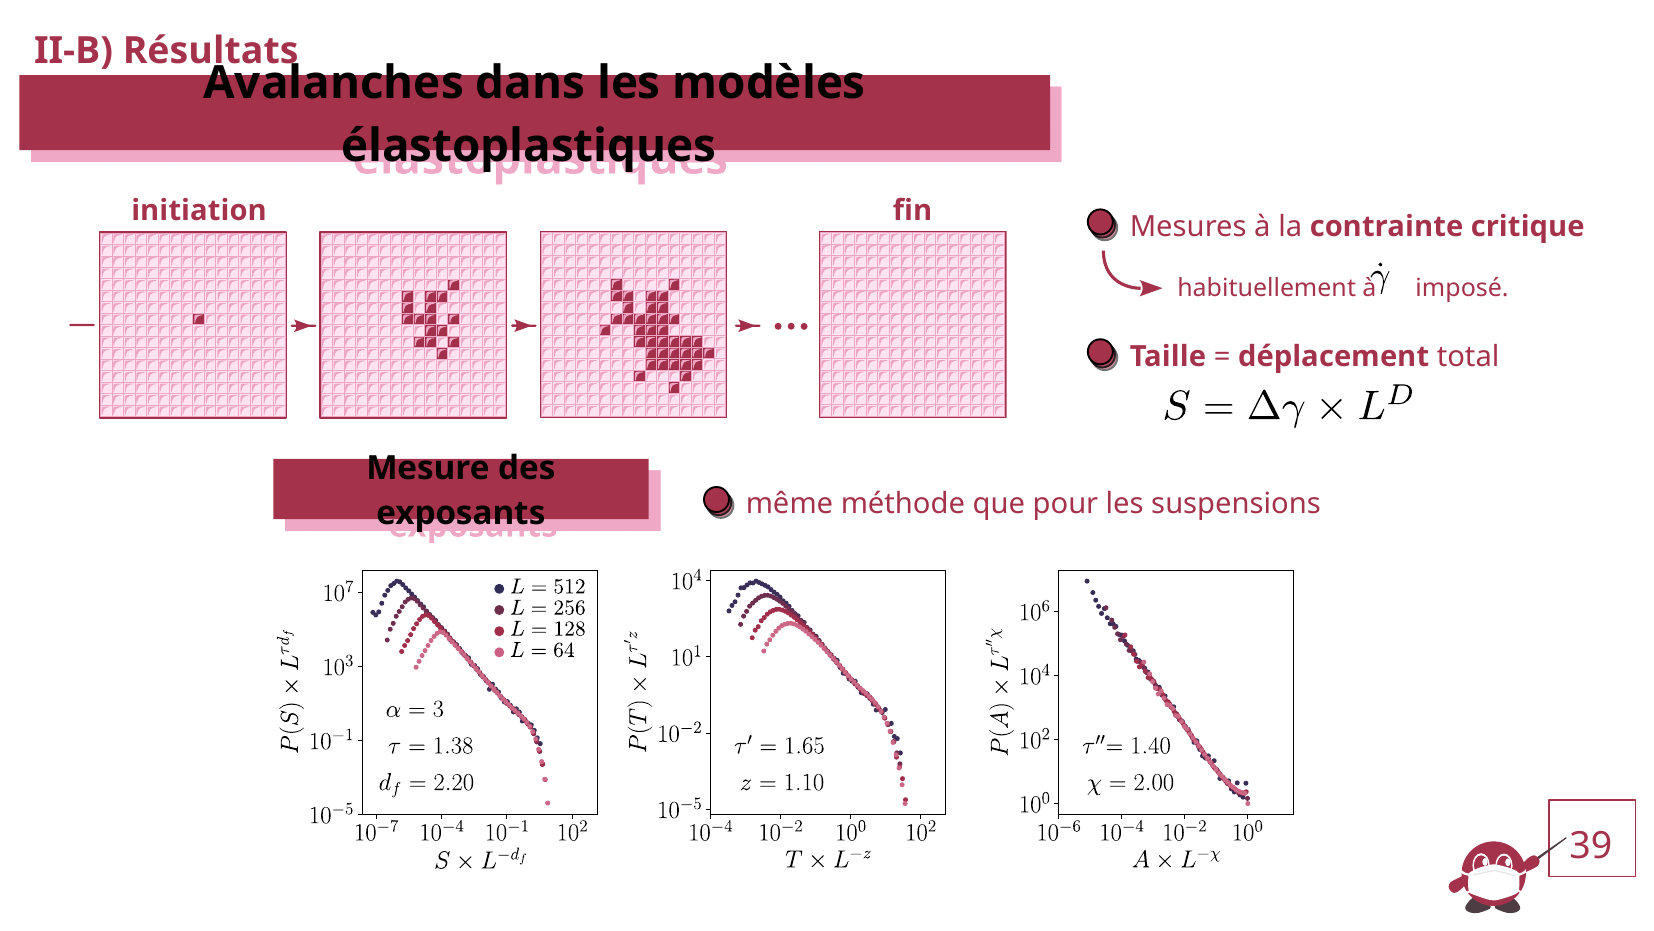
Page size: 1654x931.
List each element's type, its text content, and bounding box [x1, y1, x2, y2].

text_box habituellement à imposé. [1162, 262, 1654, 332]
text_box Mesures à la contrainte critique [1072, 197, 1587, 267]
picture [69, 230, 1007, 419]
text_box Avalanches dans les modèles élastoplastiques [19, 76, 1051, 151]
picture [1370, 262, 1390, 295]
text_box II-B) Résultats [19, 16, 1238, 76]
text_box Mesure des exposants [273, 458, 649, 520]
text_box fin [878, 181, 943, 231]
text_box même méthode que pour les suspensions [688, 475, 1305, 526]
picture [1164, 384, 1413, 429]
picture [1448, 799, 1637, 914]
text_box initiation [116, 181, 262, 231]
text_box [1492, 811, 1654, 887]
text_box Taille = déplacement total [1072, 327, 1587, 397]
picture [250, 543, 1321, 901]
